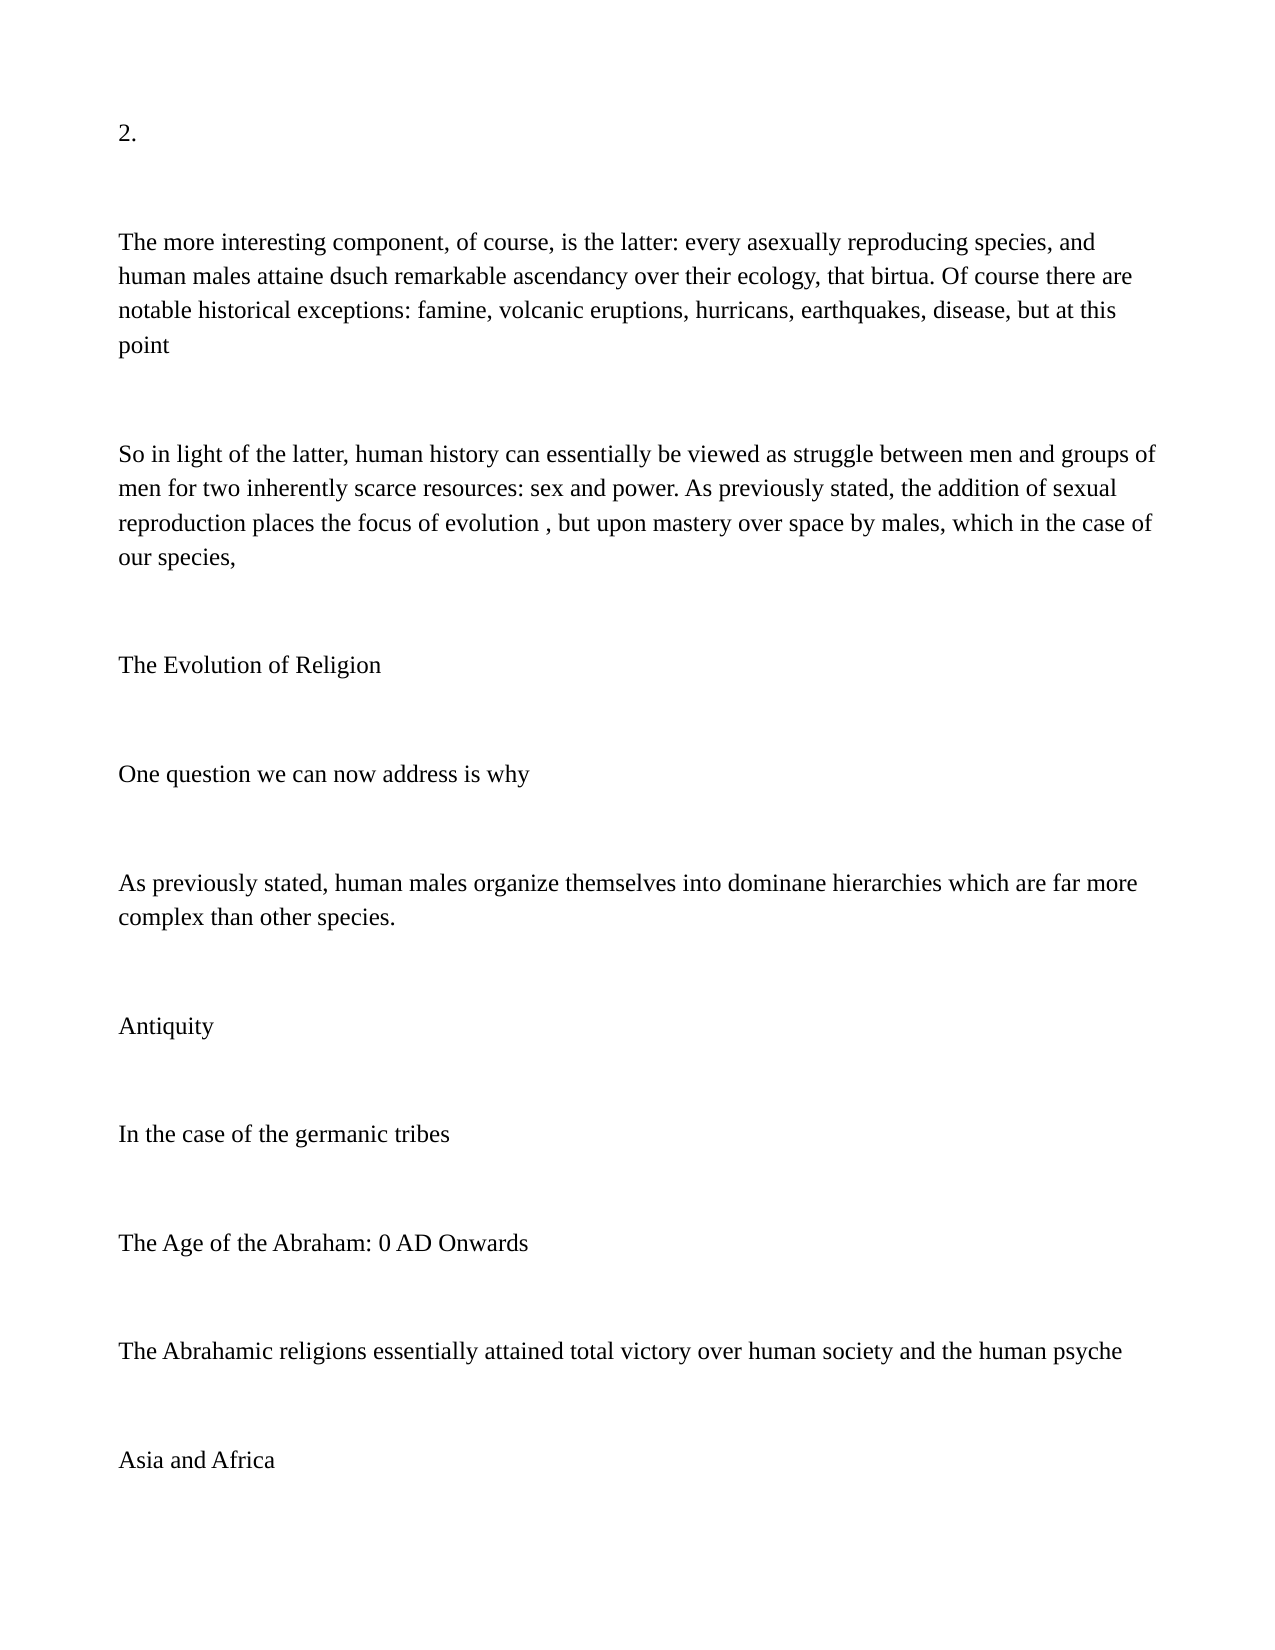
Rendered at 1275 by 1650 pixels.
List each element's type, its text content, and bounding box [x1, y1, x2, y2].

text The more interesting component, of course, is the latter: every asexually reproducing species, and human males attaine dsuch remarkable ascendancy over their ecology, that birtua. Of course there are notable historical exceptions: famine, volcanic eruptions, hurricans, earthquakes, disease, but at this point [118, 227, 1157, 359]
text The Age of the Abraham: 0 AD Onwards [118, 1228, 1157, 1257]
text Antiquity [118, 1011, 1157, 1039]
text The Evolution of Religion [118, 651, 1157, 679]
text The Abrahamic religions essentially attained total victory over human society and the human psyche [118, 1336, 1157, 1365]
text One question we can now address is why [118, 759, 1157, 788]
text 2. [118, 118, 1157, 147]
text As previously stated, human males organize themselves into dominane hierarchies which are far more complex than other species. [118, 868, 1157, 931]
text In the case of the germanic tribes [118, 1119, 1157, 1148]
text Asia and Africa [118, 1445, 1157, 1474]
text So in light of the latter, human history can essentially be viewed as struggle between men and groups of men for two inherently scarce resources: sex and power. As previously stated, the addition of sexual reproduction places the focus of evolution , but upon mastery over space by males, which in the case of our species, [118, 439, 1157, 571]
